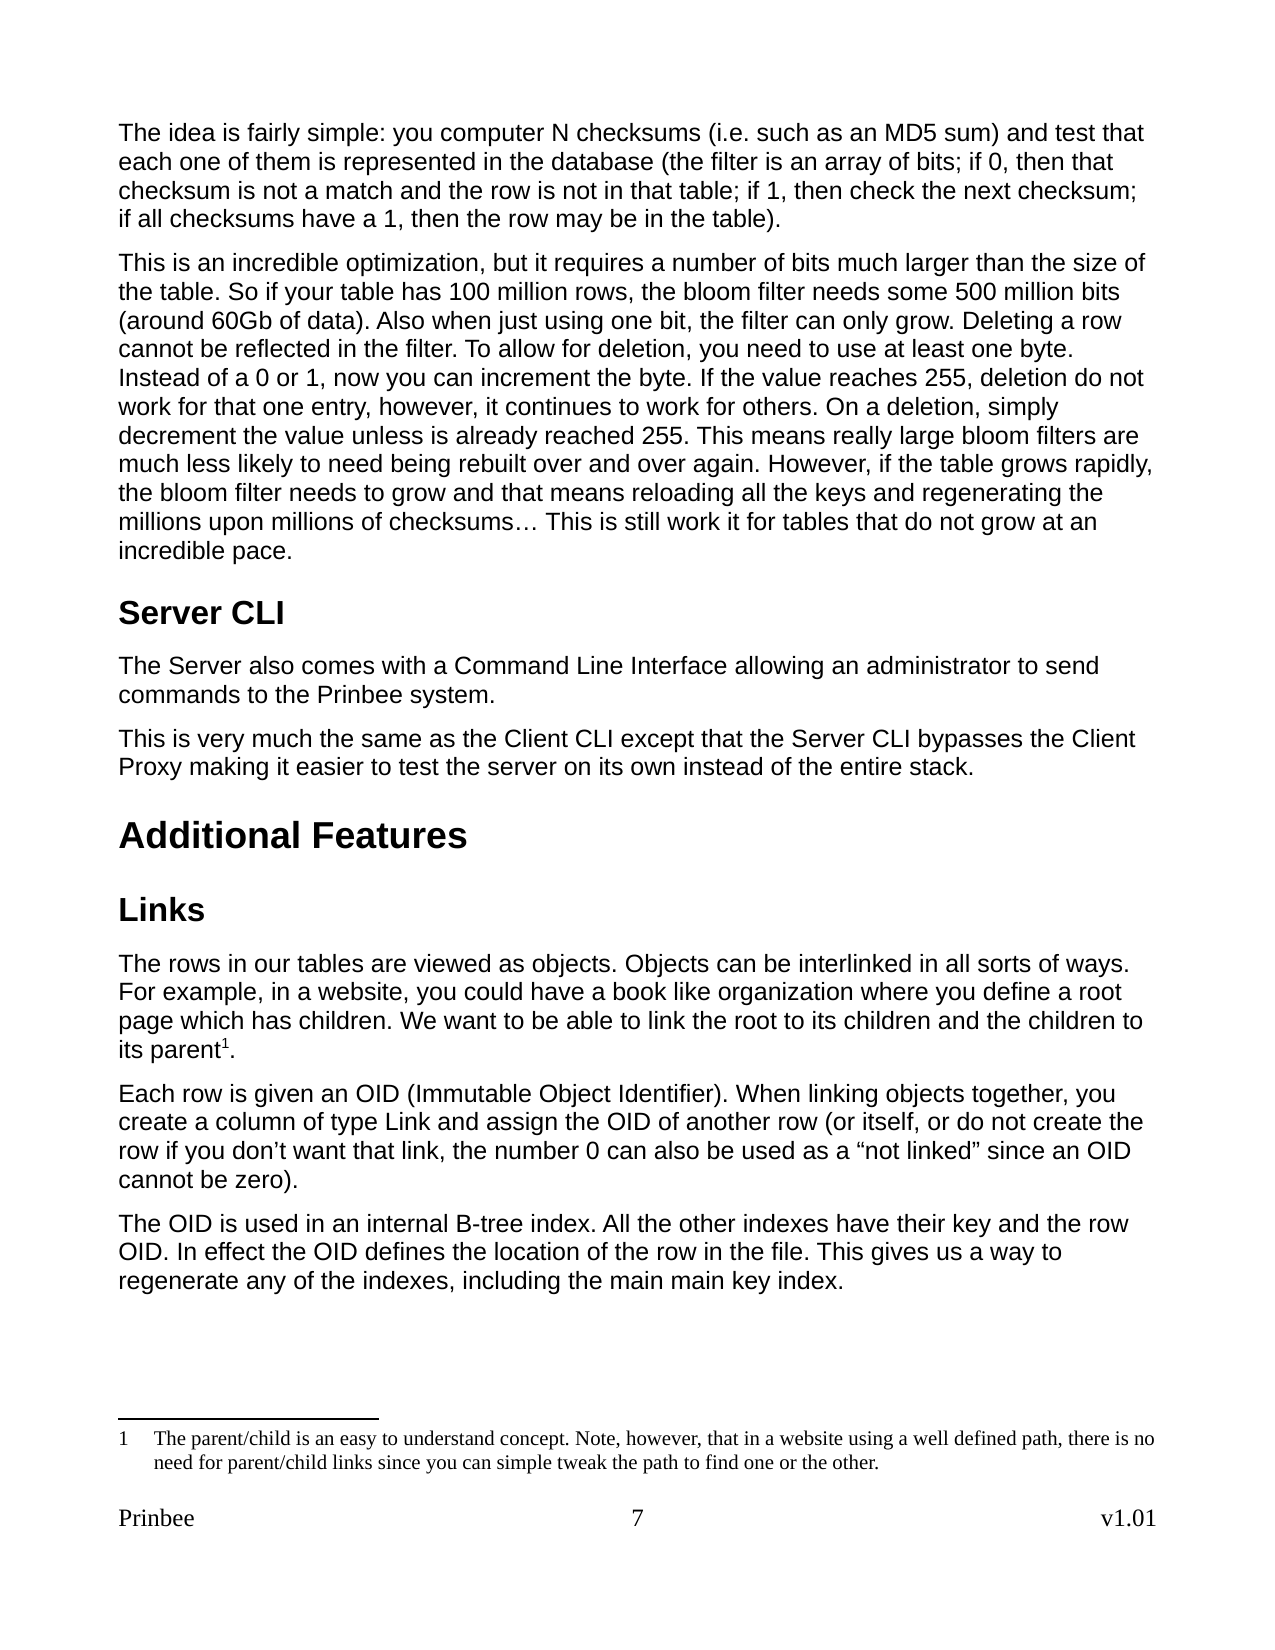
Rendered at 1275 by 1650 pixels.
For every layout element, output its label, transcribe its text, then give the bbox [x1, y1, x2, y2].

text This is an incredible optimization, but it requires a number of bits much larger than the size of the table. So if your table has 100 million rows, the bloom filter needs some 500 million bits (around 60Gb of data). Also when just using one bit, the filter can only grow. Deleting a row cannot be reflected in the filter. To allow for deletion, you need to use at least one byte. Instead of a 0 or 1, now you can increment the byte. If the value reaches 255, deletion do not work for that one entry, however, it continues to work for others. On a deletion, simply decrement the value unless is already reached 255. This means really large bloom filters are much less likely to need being rebuilt over and over again. However, if the table grows rapidly, the bloom filter needs to grow and that means reloading all the keys and regenerating the millions upon millions of checksums… This is still work it for tables that do not grow at an incredible pace. [118, 248, 1157, 564]
subtitle Additional Features [118, 814, 1157, 857]
subtitle Server CLI [118, 593, 1157, 631]
subtitle Links [118, 890, 1157, 928]
text The rows in our tables are viewed as objects. Objects can be interlinked in all sorts of ways. For example, in a website, you could have a book like organization where you define a root page which has children. We want to be able to link the root to its children and the children to its parent. [118, 948, 1157, 1063]
text The idea is fairly simple: you computer N checksums (i.e. such as an MD5 sum) and test that each one of them is represented in the database (the filter is an array of bits; if 0, then that checksum is not a match and the row is not in that table; if 1, then check the next checksum; if all checksums have a 1, then the row may be in the table). [118, 118, 1157, 233]
text The parent/child is an easy to understand concept. Note, however, that in a website using a well defined path, there is no need for parent/child links since you can simple tweak the path to find one or the other. [118, 1426, 1157, 1474]
text The Server also comes with a Command Line Interface allowing an administrator to send commands to the Prinbee system. [118, 651, 1157, 709]
text The OID is used in an internal B-tree index. All the other indexes have their key and the row OID. In effect the OID defines the location of the row in the file. This gives us a way to regenerate any of the indexes, including the main main key index. [118, 1208, 1157, 1295]
text Each row is given an OID (Immutable Object Identifier). When linking objects together, you create a column of type Link and assign the OID of another row (or itself, or do not create the row if you don’t want that link, the number 0 can also be used as a “not linked” since an OID cannot be zero). [118, 1078, 1157, 1193]
text This is very much the same as the Client CLI except that the Server CLI bypasses the Client Proxy making it easier to test the server on its own instead of the entire stack. [118, 724, 1157, 781]
